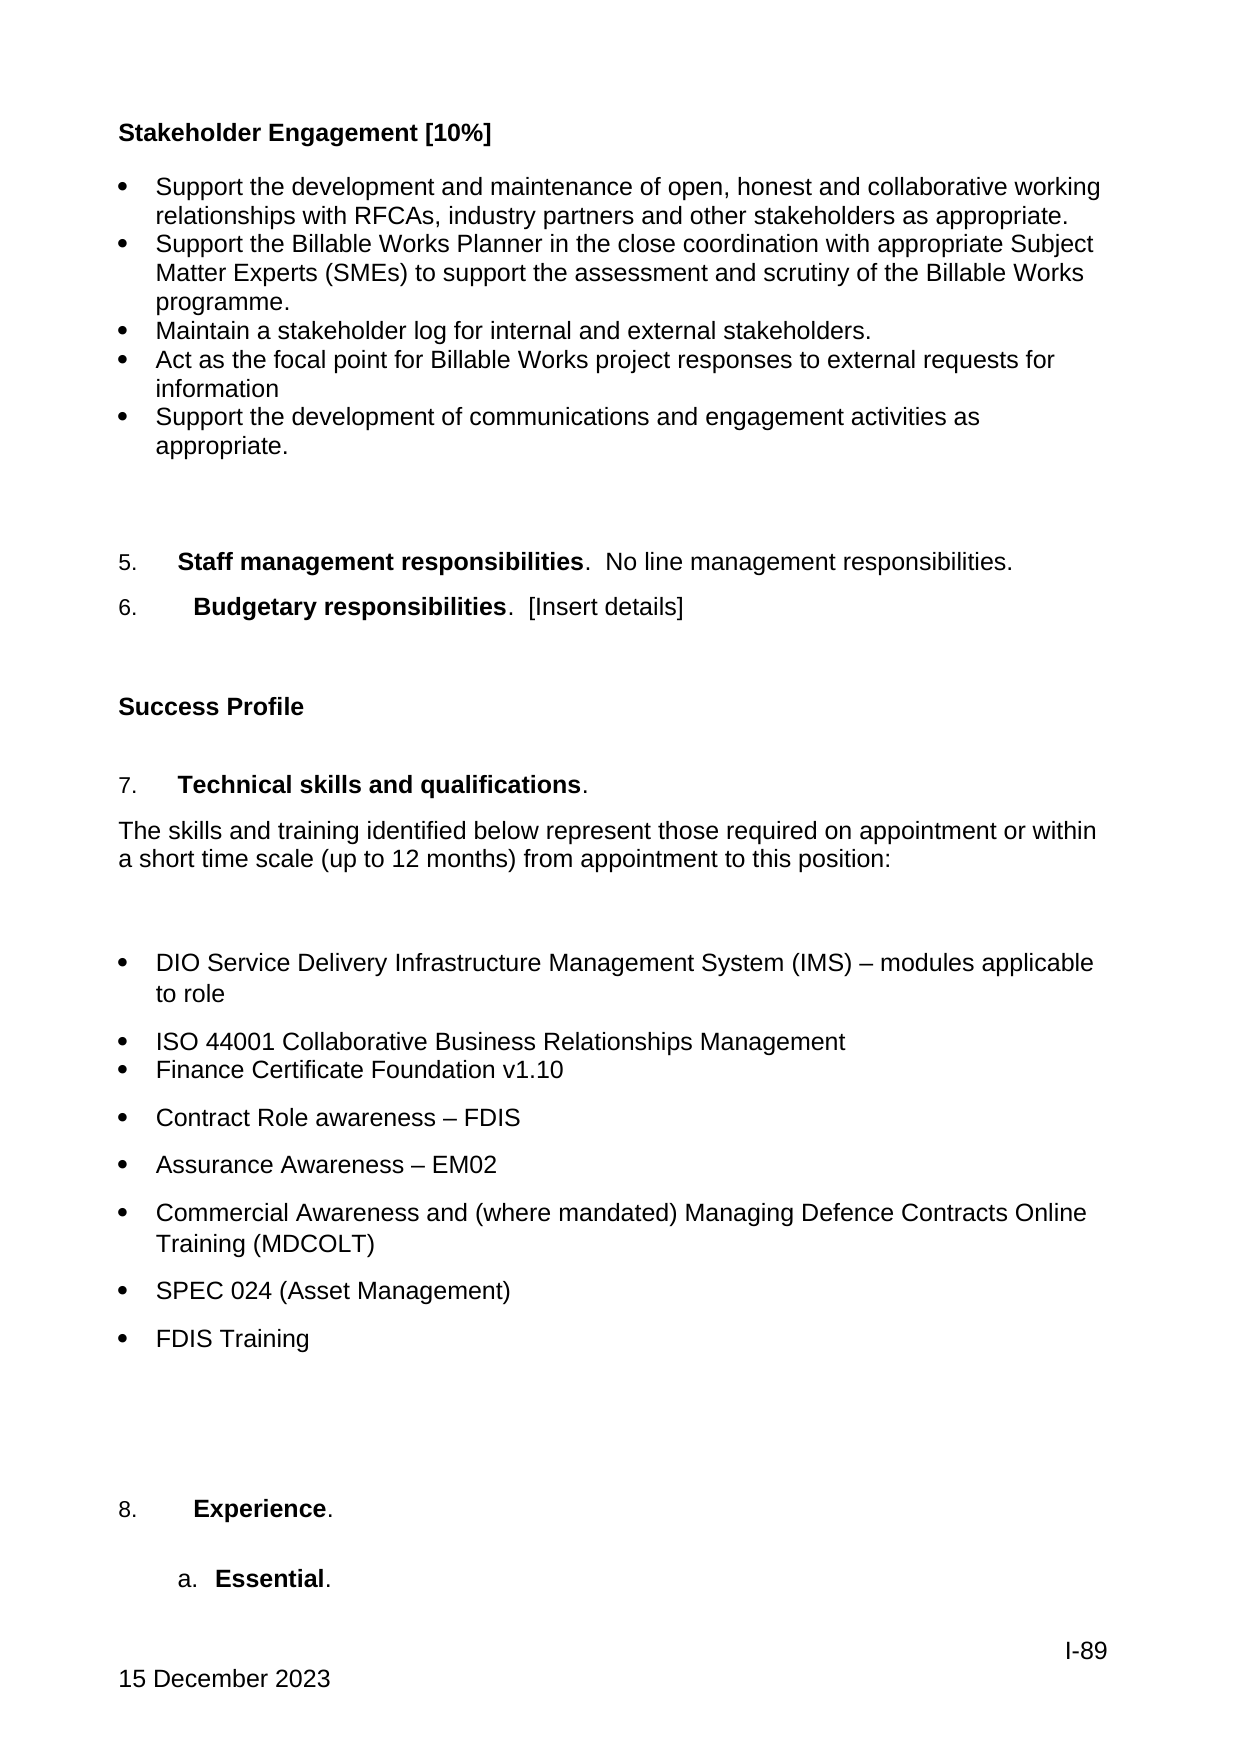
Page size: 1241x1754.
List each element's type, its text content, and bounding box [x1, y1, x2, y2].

text The skills and training identified below represent those required on appointment or within a short time scale (up to 12 months) from appointment to this position: [118, 816, 1107, 873]
list Finance Certificate Foundation v1.10 [118, 1056, 1107, 1084]
list DIO Service Delivery Infrastructure Management System (IMS) – modules applicable to role [118, 948, 1107, 1008]
list Experience. [118, 1493, 1107, 1522]
list Essential. [177, 1564, 1107, 1593]
text Stakeholder Engagement [10%] [118, 118, 1107, 147]
list SPEC 024 (Asset Management) [118, 1276, 1107, 1305]
list Contract Role awareness – FDIS [118, 1103, 1107, 1132]
text Success Profile [118, 692, 1107, 720]
list FDIS Training [118, 1324, 1107, 1353]
list Assurance Awareness – EM02 [118, 1151, 1107, 1179]
list Act as the focal point for Billable Works project responses to external requests for information [118, 345, 1107, 402]
list Commercial Awareness and (where mandated) Managing Defence Contracts Online Training (MDCOLT) [118, 1198, 1107, 1258]
list Support the development and maintenance of open, honest and collaborative working relationships with RFCAs, industry partners and other stakeholders as appropriate. [118, 172, 1107, 229]
list Technical skills and qualifications. [118, 770, 1107, 799]
list Budgetary responsibilities. [Insert details] [118, 592, 1107, 621]
list Staff management responsibilities. No line management responsibilities. [118, 547, 1107, 576]
list Support the Billable Works Planner in the close coordination with appropriate Subject Matter Experts (SMEs) to support the assessment and scrutiny of the Billable Works programme. [118, 229, 1107, 316]
list Support the development of communications and engagement activities as appropriate. [118, 402, 1107, 460]
list ISO 44001 Collaborative Business Relationships Management [118, 1027, 1107, 1056]
list Maintain a stakeholder log for internal and external stakeholders. [118, 316, 1107, 345]
